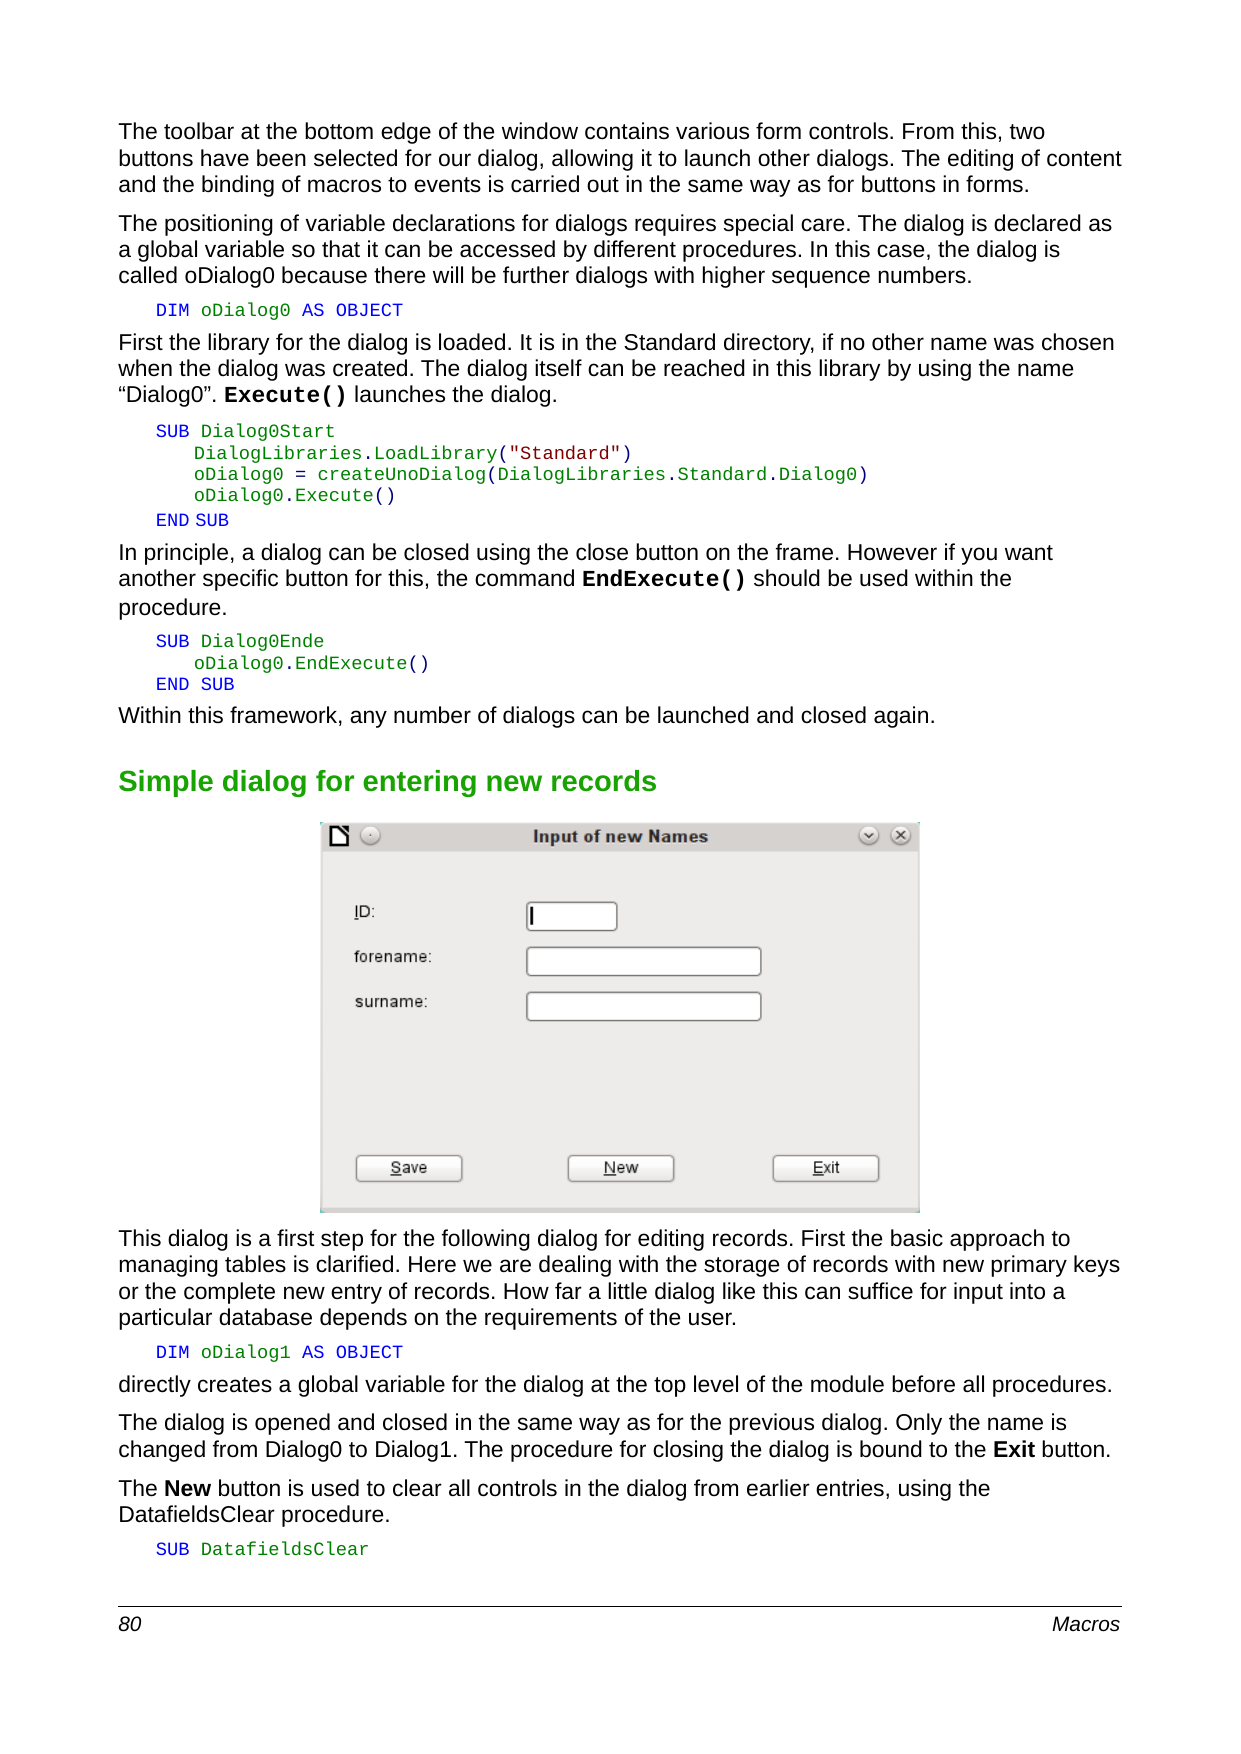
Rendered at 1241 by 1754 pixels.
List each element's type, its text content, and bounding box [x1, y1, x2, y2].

text The positioning of variable declarations for dialogs requires special care. The dialog is declared as a global variable so that it can be accessed by different procedures. In this case, the dialog is called oDialog0 because there will be further dialogs with higher sequence numbers. [118, 210, 1122, 289]
text The toolbar at the bottom edge of the window contains various form controls. From this, two buttons have been selected for our dialog, allowing it to launch other dialogs. The editing of content and the binding of macros to events is carried out in the same way as for buttons in forms. [118, 118, 1122, 197]
text First the library for the dialog is loaded. It is in the Standard directory, if no other name was chosen when the dialog was created. The dialog itself can be reached in this library by using the name “Dialog0”. Execute() launches the dialog. [118, 329, 1122, 410]
text SUB Dialog0Start [156, 422, 1122, 443]
text This dialog is a first step for the following dialog for editing records. First the basic approach to managing tables is clarified. Here we are dealing with the storage of records with new primary keys or the complete new entry of records. How far a little dialog like this can suffice for input into a particular database depends on the requirements of the user. [118, 1225, 1122, 1331]
subtitle Simple dialog for entering new records [118, 764, 1122, 798]
text oDialog0.Execute() [156, 486, 1122, 507]
text oDialog0 = createUnoDialog(DialogLibraries.Standard.Dialog0) [156, 465, 1122, 486]
text The dialog is opened and closed in the same way as for the previous dialog. Only the name is changed from Dialog0 to Dialog1. The procedure for closing the dialog is bound to the Exit button. [118, 1409, 1122, 1462]
text oDialog0.EndExecute() [156, 653, 1122, 675]
text END SUB [156, 675, 1122, 696]
text END SUB [156, 507, 1122, 532]
text directly creates a global variable for the dialog at the top level of the module before all procedures. [118, 1371, 1122, 1397]
text SUB Dialog0Ende [156, 632, 1122, 653]
text In principle, a dialog can be closed using the close button on the frame. However if you want another specific button for this, the command EndExecute() should be used within the procedure. [118, 539, 1122, 620]
text DialogLibraries.LoadLibrary("Standard") [156, 443, 1122, 465]
text DIM oDialog1 AS OBJECT [156, 1343, 1122, 1364]
picture [320, 822, 920, 1213]
text SUB DatafieldsClear [156, 1540, 1122, 1561]
text Within this framework, any number of dialogs can be launched and closed again. [118, 702, 1122, 729]
text The New button is used to clear all controls in the dialog from earlier entries, using the DatafieldsClear procedure. [118, 1474, 1122, 1527]
text DIM oDialog0 AS OBJECT [156, 301, 1122, 322]
